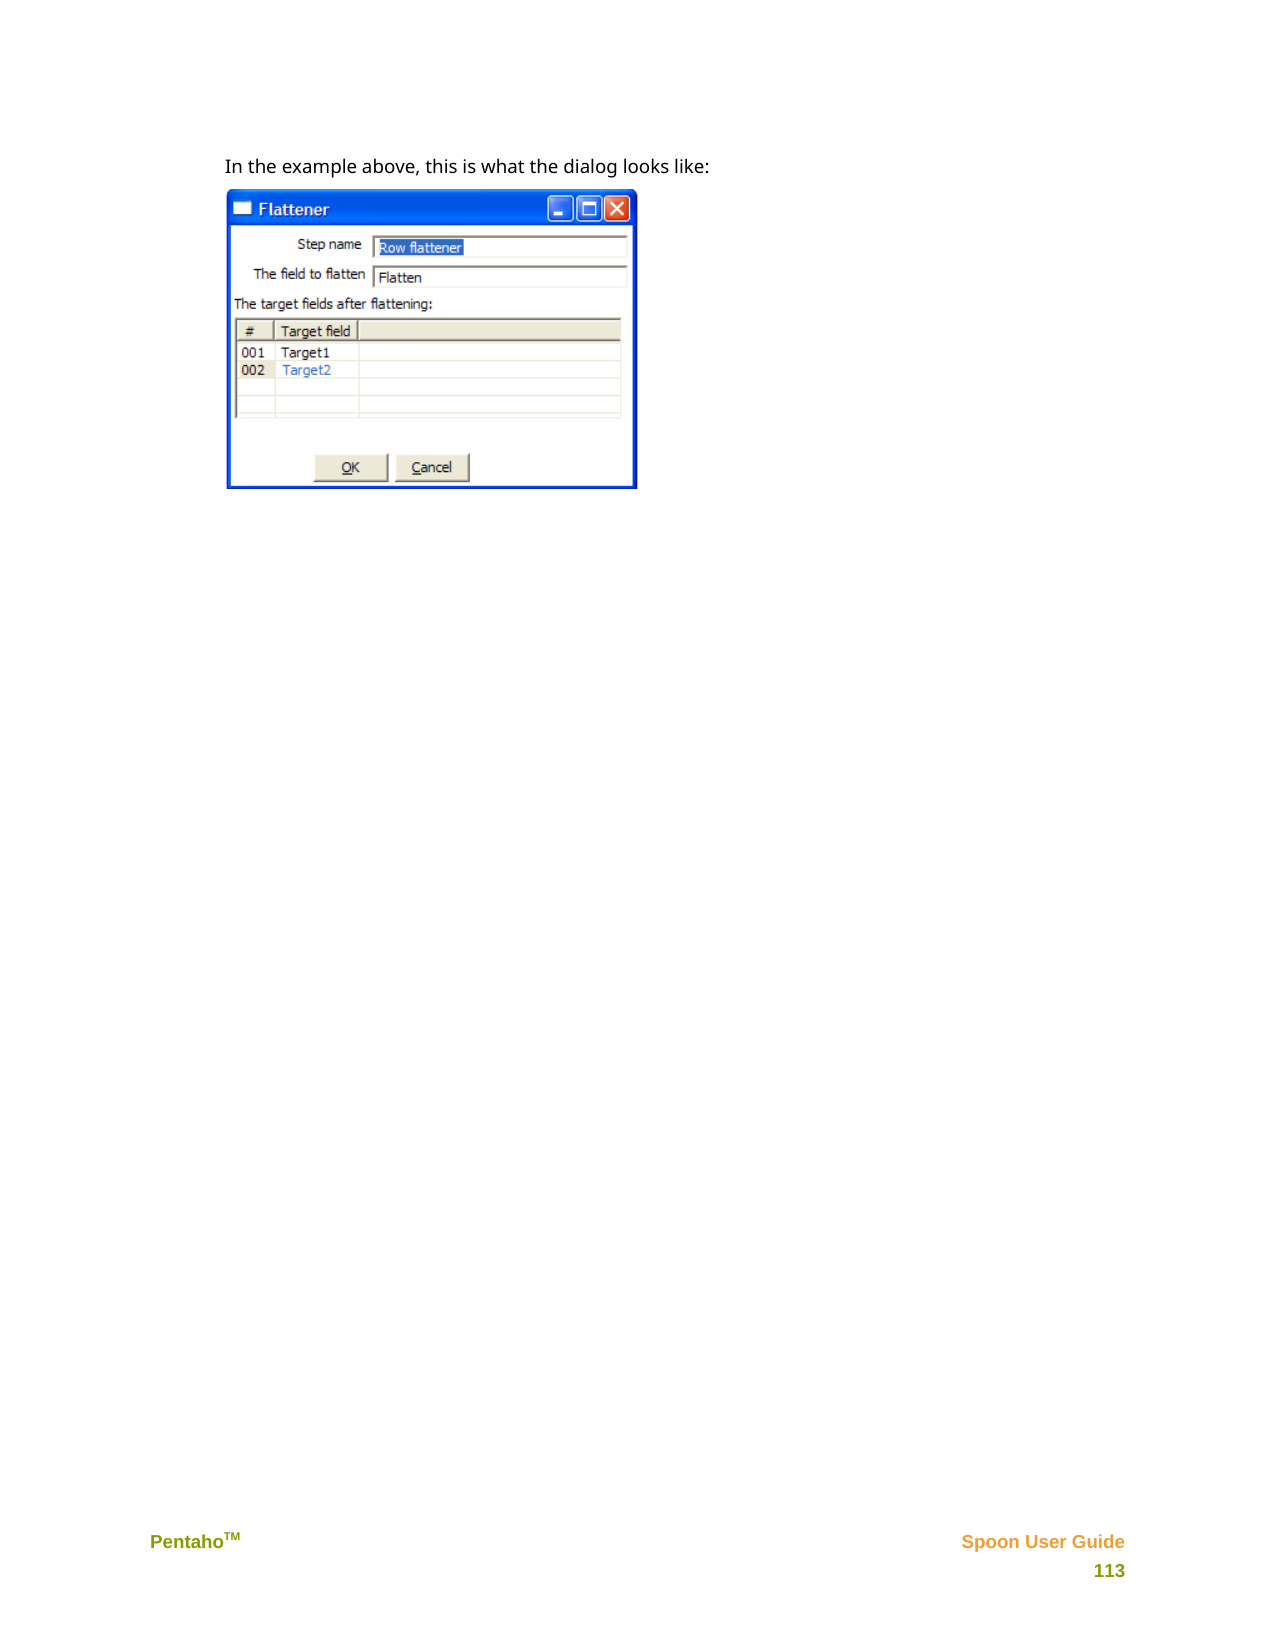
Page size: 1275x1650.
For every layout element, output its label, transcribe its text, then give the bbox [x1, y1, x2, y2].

text In the example above, this is what the dialog looks like: [225, 150, 1125, 179]
